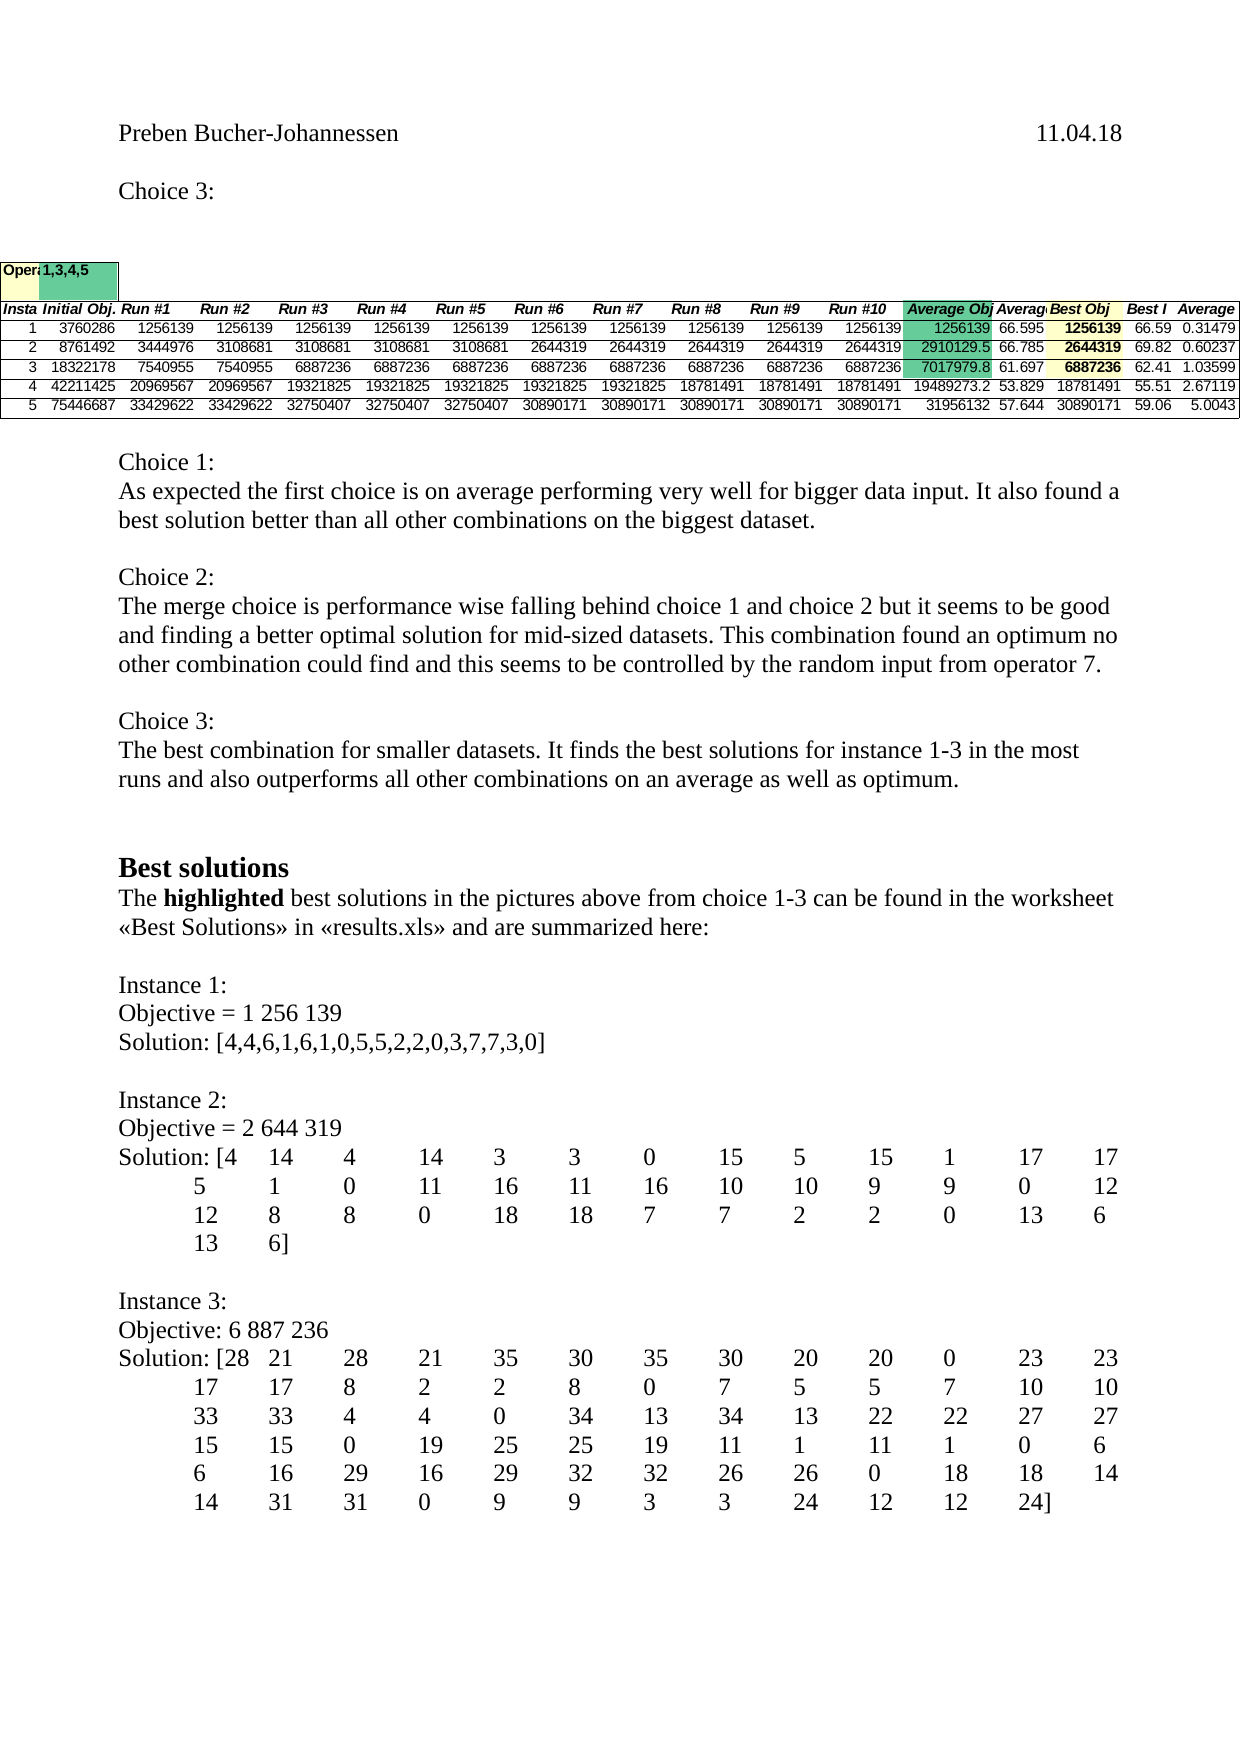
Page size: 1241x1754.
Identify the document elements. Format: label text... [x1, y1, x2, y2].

text Instance 2: [118, 1085, 1122, 1113]
text Solution: [28 21 28 21 35 30 35 30 20 20 0 23 23 17 17 8 2 2 8 0 7 5 5 7 10 10 33 33 4 4 0 34 13 34 13 22 22 27 27 15 15 0 19 25 25 19 11 1 11 1 0 6 6 16 29 16 29 32 32 26 26 0 18 18 14 14 31 31 0 9 9 3 3 24 12 12 24] [118, 1343, 1122, 1516]
text Best solutions [118, 850, 1122, 883]
text The merge choice is performance wise falling behind choice 1 and choice 2 but it seems to be good and finding a better optimal solution for mid-sized datasets. This combination found an optimum no other combination could find and this seems to be controlled by the random input from operator 7. [118, 591, 1122, 677]
text Objective = 1 256 139 [118, 998, 1122, 1027]
text The highlighted best solutions in the pictures above from choice 1-3 can be found in the worksheet «Best Solutions» in «results.xls» and are summarized here: [118, 883, 1122, 941]
text Solution: [4,4,6,1,6,1,0,5,5,2,2,0,3,7,7,3,0] [118, 1027, 1122, 1056]
text Instance 3: [118, 1286, 1122, 1315]
text Choice 1: [118, 447, 1122, 476]
text Choice 2: [118, 562, 1122, 591]
text Objective: 6 887 236 [118, 1315, 1122, 1343]
text Instance 1: [118, 970, 1122, 998]
text Objective = 2 644 319 [118, 1113, 1122, 1142]
text Choice 3: [118, 706, 1122, 735]
text Solution: [4 14 4 14 3 3 0 15 5 15 1 17 17 5 1 0 11 16 11 16 10 10 9 9 0 12 12 8 8 0 18 18 7 7 2 2 0 13 6 13 6] [118, 1142, 1122, 1257]
text The best combination for smaller datasets. It finds the best solutions for instance 1-3 in the most runs and also outperforms all other combinations on an average as well as optimum. [118, 735, 1122, 792]
text Choice 3: [118, 176, 1122, 205]
text As expected the first choice is on average performing very well for bigger data input. It also found a best solution better than all other combinations on the biggest dataset. [118, 476, 1122, 534]
